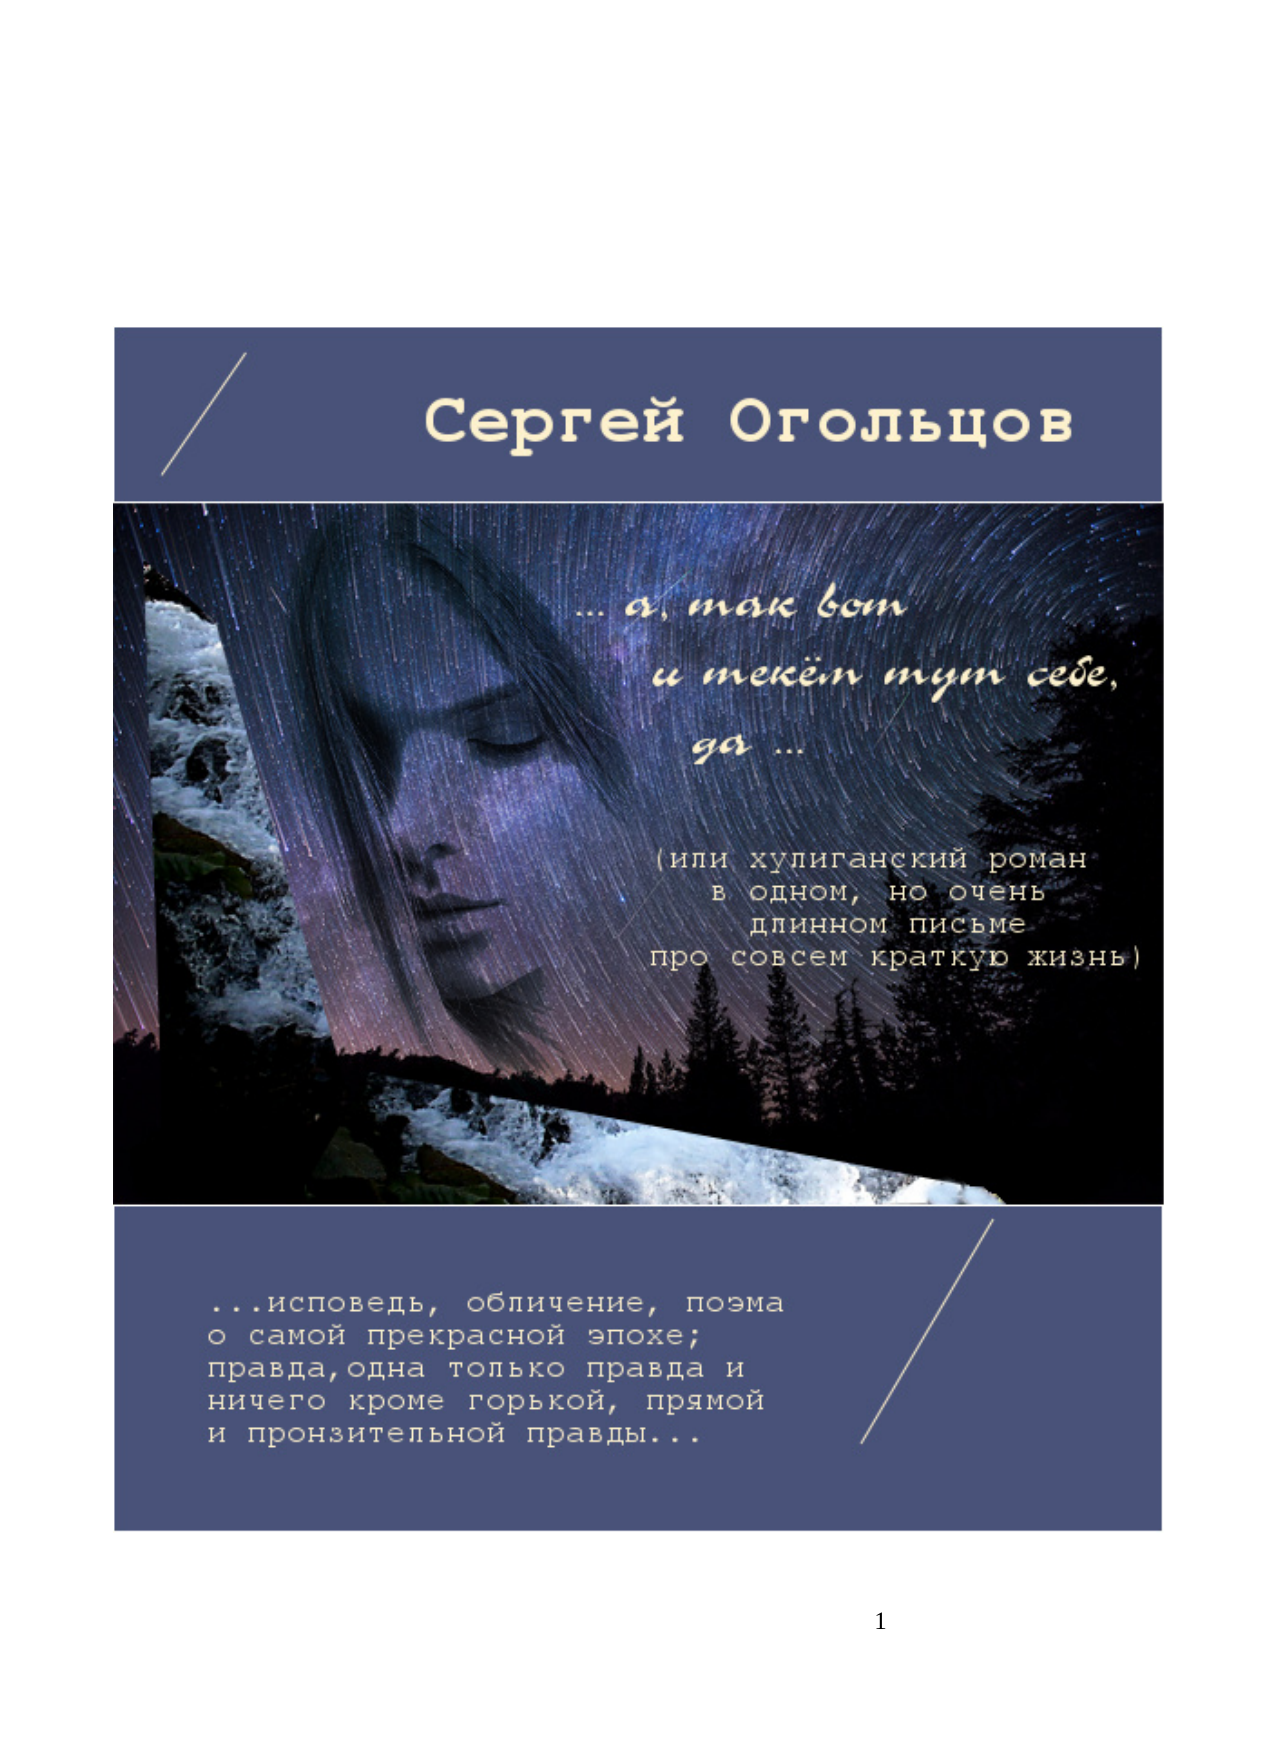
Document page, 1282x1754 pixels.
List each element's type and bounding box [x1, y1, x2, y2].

picture [113, 326, 1164, 1533]
